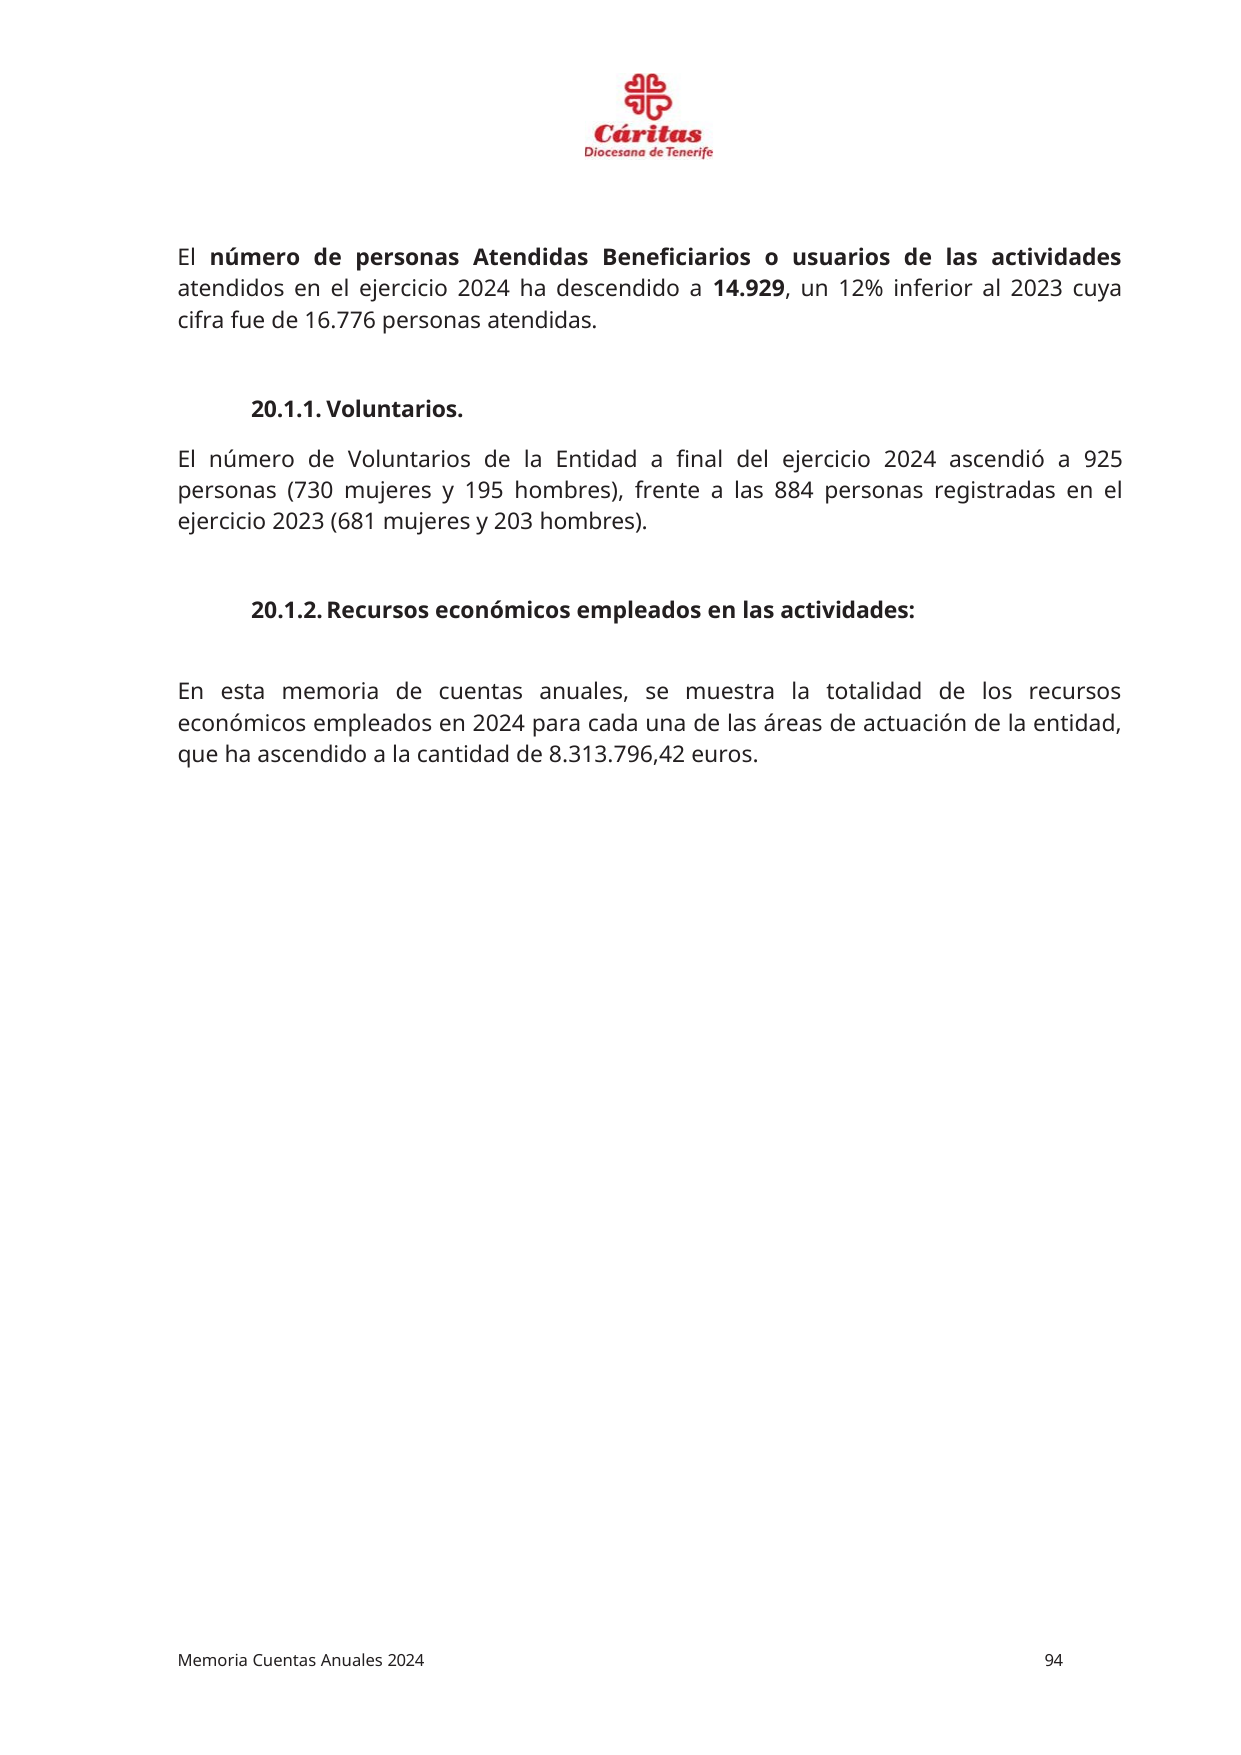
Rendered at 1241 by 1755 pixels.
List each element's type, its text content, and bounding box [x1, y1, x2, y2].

list Recursos económicos empleados en las actividades: [251, 594, 1226, 625]
text En esta memoria de cuentas anuales, se muestra la totalidad de los recursos económicos empleados en 2024 para cada una de las áreas de actuación de la entidad, que ha ascendido a la cantidad de 8.313.796,42 euros. [177, 675, 1123, 769]
text El número de Voluntarios de la Entidad a final del ejercicio 2024 ascendió a 925 personas (730 mujeres y 195 hombres), frente a las 884 personas registradas en el ejercicio 2023 (681 mujeres y 203 hombres). [177, 443, 1123, 536]
list Voluntarios. [251, 392, 1226, 424]
text El número de personas Atendidas Beneficiarios o usuarios de las actividades atendidos en el ejercicio 2024 ha descendido a 14.929, un 12% inferior al 2023 cuya cifra fue de 16.776 personas atendidas. [177, 241, 1123, 335]
